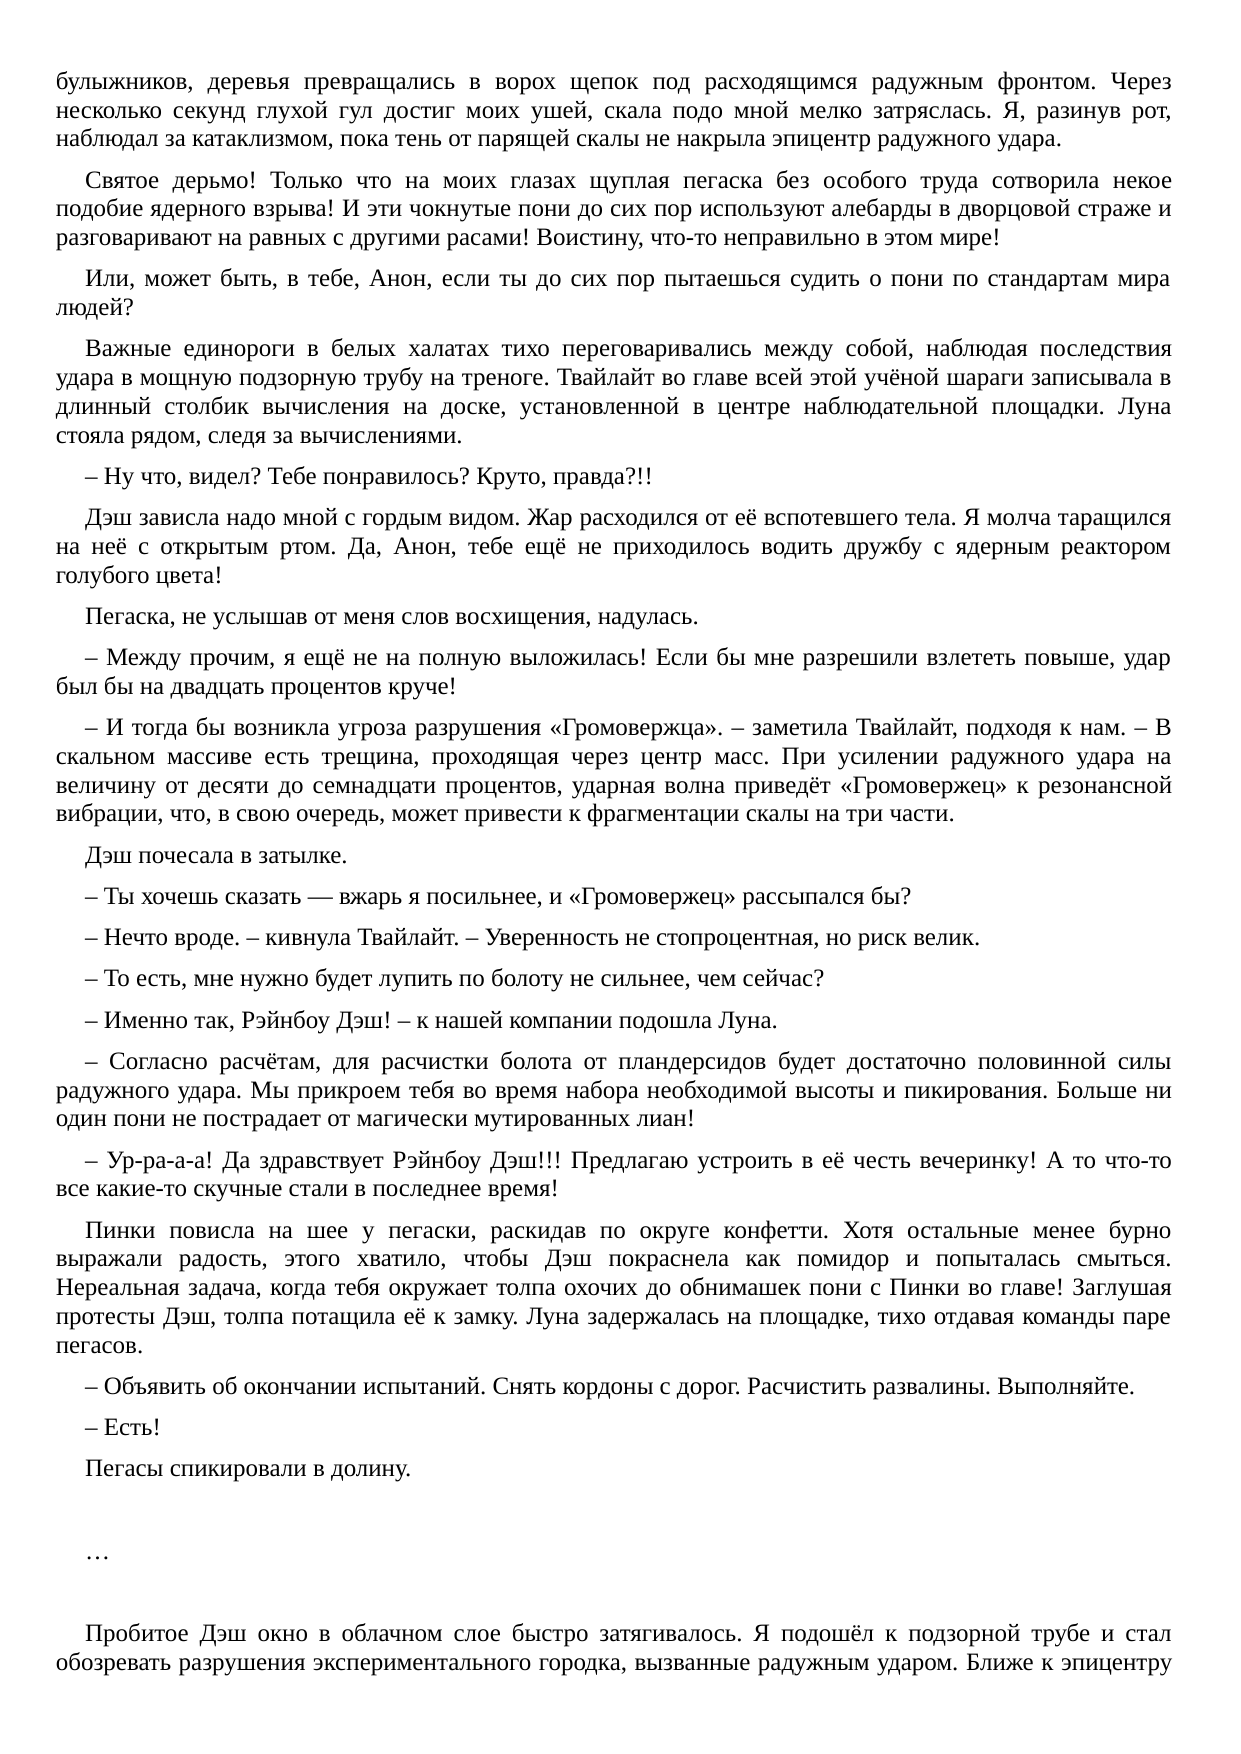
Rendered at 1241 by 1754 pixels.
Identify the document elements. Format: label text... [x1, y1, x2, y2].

text Святое дерьмо! Только что на моих глазах щуплая пегаска без особого труда сотворила некое подобие ядерного взрыва! И эти чокнутые пони до сих пор используют алебарды в дворцовой страже и разговаривают на равных с другими расами! Воистину, что-то неправильно в этом мире! [56, 165, 1173, 251]
text … [56, 1536, 1173, 1565]
text Пегасы спикировали в долину. [56, 1453, 1173, 1482]
text – И тогда бы возникла угроза разрушения «Громовержца». – заметила Твайлайт, подходя к нам. – В скальном массиве есть трещина, проходящая через центр масс. При усилении радужного удара на величину от десяти до семнадцати процентов, ударная волна приведёт «Громовержец» к резонансной вибрации, что, в свою очередь, может привести к фрагментации скалы на три части. [56, 712, 1173, 827]
text булыжников, деревья превращались в ворох щепок под расходящимся радужным фронтом. Через несколько секунд глухой гул достиг моих ушей, скала подо мной мелко затряслась. Я, разинув рот, наблюдал за катаклизмом, пока тень от парящей скалы не накрыла эпицентр радужного удара. [56, 66, 1173, 152]
text – Именно так, Рэйнбоу Дэш! – к нашей компании подошла Луна. [56, 1005, 1173, 1033]
text – Ты хочешь сказать — вжарь я посильнее, и «Громовержец» рассыпался бы? [56, 881, 1173, 910]
text Важные единороги в белых халатах тихо переговаривались между собой, наблюдая последствия удара в мощную подзорную трубу на треноге. Твайлайт во главе всей этой учёной шараги записывала в длинный столбик вычисления на доске, установленной в центре наблюдательной площадки. Луна стояла рядом, следя за вычислениями. [56, 333, 1173, 448]
text – Нечто вроде. – кивнула Твайлайт. – Уверенность не стопроцентная, но риск велик. [56, 922, 1173, 951]
text Дэш зависла надо мной с гордым видом. Жар расходился от её вспотевшего тела. Я молча таращился на неё с открытым ртом. Да, Анон, тебе ещё не приходилось водить дружбу с ядерным реактором голубого цвета! [56, 502, 1173, 588]
text – Есть! [56, 1412, 1173, 1441]
text – Ур-ра-а-а! Да здравствует Рэйнбоу Дэш!!! Предлагаю устроить в её честь вечеринку! А то что-то все какие-то скучные стали в последнее время! [56, 1145, 1173, 1202]
text – То есть, мне нужно будет лупить по болоту не сильнее, чем сейчас? [56, 963, 1173, 992]
text Пробитое Дэш окно в облачном слое быстро затягивалось. Я подошёл к подзорной трубе и стал обозревать разрушения экспериментального городка, вызванные радужным ударом. Ближе к эпицентру [56, 1618, 1173, 1676]
text – Ну что, видел? Тебе понравилось? Круто, правда?!! [56, 461, 1173, 490]
text Дэш почесала в затылке. [56, 840, 1173, 868]
text – Согласно расчётам, для расчистки болота от пландерсидов будет достаточно половинной силы радужного удара. Мы прикроем тебя во время набора необходимой высоты и пикирования. Больше ни один пони не пострадает от магически мутированных лиан! [56, 1046, 1173, 1132]
text Пегаска, не услышав от меня слов восхищения, надулась. [56, 601, 1173, 630]
text – Между прочим, я ещё не на полную выложилась! Если бы мне разрешили взлететь повыше, удар был бы на двадцать процентов круче! [56, 642, 1173, 700]
text – Объявить об окончании испытаний. Снять кордоны с дорог. Расчистить развалины. Выполняйте. [56, 1371, 1173, 1400]
text Или, может быть, в тебе, Анон, если ты до сих пор пытаешься судить о пони по стандартам мира людей? [56, 263, 1173, 321]
text Пинки повисла на шее у пегаски, раскидав по округе конфетти. Хотя остальные менее бурно выражали радость, этого хватило, чтобы Дэш покраснела как помидор и попыталась смыться. Нереальная задача, когда тебя окружает толпа охочих до обнимашек пони с Пинки во главе! Заглушая протесты Дэш, толпа потащила её к замку. Луна задержалась на площадке, тихо отдавая команды паре пегасов. [56, 1215, 1173, 1358]
